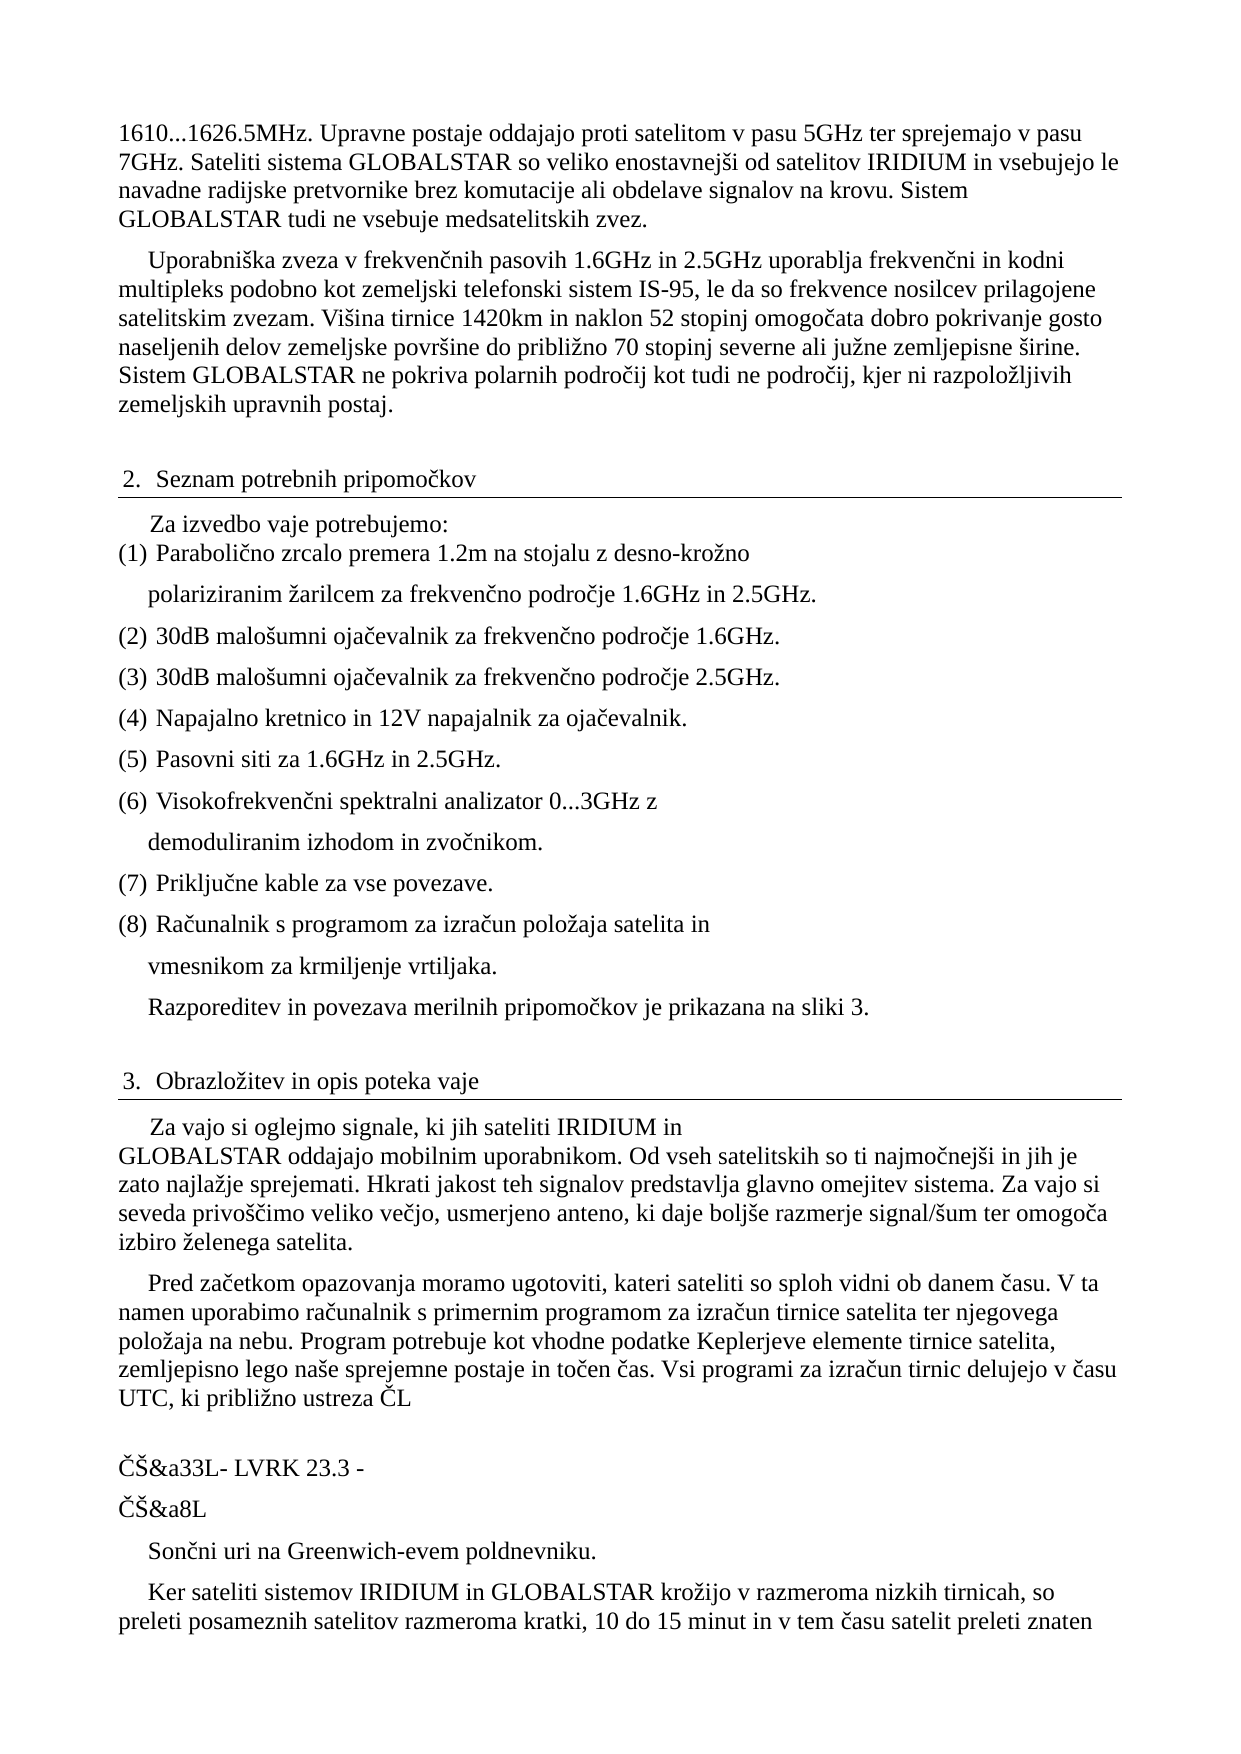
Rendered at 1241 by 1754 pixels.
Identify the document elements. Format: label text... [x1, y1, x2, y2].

text (8) Računalnik s programom za izračun položaja satelita in [118, 909, 1122, 938]
text ČŠ&a8L [118, 1494, 1122, 1523]
text ČŠ&a33L- LVRK 23.3 - [118, 1453, 1122, 1482]
text 1610...1626.5MHz. Upravne postaje oddajajo proti satelitom v pasu 5GHz ter sprejemajo v pasu 7GHz. Sateliti sistema GLOBALSTAR so veliko enostavnejši od satelitov IRIDIUM in vsebujejo le navadne radijske pretvornike brez komutacije ali obdelave signalov na krovu. Sistem GLOBALSTAR tudi ne vsebuje medsatelitskih zvez. [118, 118, 1122, 233]
text (3) 30dB malošumni ojačevalnik za frekvenčno področje 2.5GHz. [118, 662, 1122, 691]
text (1) Parabolično zrcalo premera 1.2m na stojalu z desno-krožno [118, 538, 1122, 567]
text polariziranim žarilcem za frekvenčno področje 1.6GHz in 2.5GHz. [148, 579, 1122, 608]
text Za vajo si oglejmo signale, ki jih sateliti IRIDIUM in [118, 1112, 1122, 1141]
text Uporabniška zveza v frekvenčnih pasovih 1.6GHz in 2.5GHz uporablja frekvenčni in kodni multipleks podobno kot zemeljski telefonski sistem IS-95, le da so frekvence nosilcev prilagojene satelitskim zvezam. Višina tirnice 1420km in naklon 52 stopinj omogočata dobro pokrivanje gosto naseljenih delov zemeljske površine do približno 70 stopinj severne ali južne zemljepisne širine. Sistem GLOBALSTAR ne pokriva polarnih področij kot tudi ne področij, kjer ni razpoložljivih zemeljskih upravnih postaj. [118, 246, 1122, 418]
text 3. Obrazložitev in opis poteka vaje [118, 1062, 1122, 1099]
text (2) 30dB malošumni ojačevalnik za frekvenčno področje 1.6GHz. [118, 621, 1122, 649]
text Razporeditev in povezava merilnih pripomočkov je prikazana na sliki 3. [118, 992, 1122, 1021]
text Pred začetkom opazovanja moramo ugotoviti, kateri sateliti so sploh vidni ob danem času. V ta namen uporabimo računalnik s primernim programom za izračun tirnice satelita ter njegovega položaja na nebu. Program potrebuje kot vhodne podatke Keplerjeve elemente tirnice satelita, zemljepisno lego naše sprejemne postaje in točen čas. Vsi programi za izračun tirnic delujejo v času UTC, ki približno ustreza ČL [118, 1268, 1122, 1412]
text demoduliranim izhodom in zvočnikom. [148, 827, 1122, 856]
text (5) Pasovni siti za 1.6GHz in 2.5GHz. [118, 744, 1122, 773]
text (6) Visokofrekvenčni spektralni analizator 0...3GHz z [118, 786, 1122, 814]
text (7) Priključne kable za vse povezave. [118, 868, 1122, 897]
text Sončni uri na Greenwich-evem poldnevniku. [148, 1536, 1122, 1564]
text (4) Napajalno kretnico in 12V napajalnik za ojačevalnik. [118, 703, 1122, 732]
text Ker sateliti sistemov IRIDIUM in GLOBALSTAR krožijo v razmeroma nizkih tirnicah, so preleti posameznih satelitov razmeroma kratki, 10 do 15 minut in v tem času satelit preleti znaten [118, 1577, 1122, 1634]
text Za izvedbo vaje potrebujemo: [118, 509, 1122, 538]
text vmesnikom za krmiljenje vrtiljaka. [148, 951, 1122, 979]
text GLOBALSTAR oddajajo mobilnim uporabnikom. Od vseh satelitskih so ti najmočnejši in jih je zato najlažje sprejemati. Hkrati jakost teh signalov predstavlja glavno omejitev sistema. Za vajo si seveda privoščimo veliko večjo, usmerjeno anteno, ki daje boljše razmerje signal/šum ter omogoča izbiro želenega satelita. [118, 1141, 1122, 1256]
text 2. Seznam potrebnih pripomočkov [118, 459, 1122, 497]
